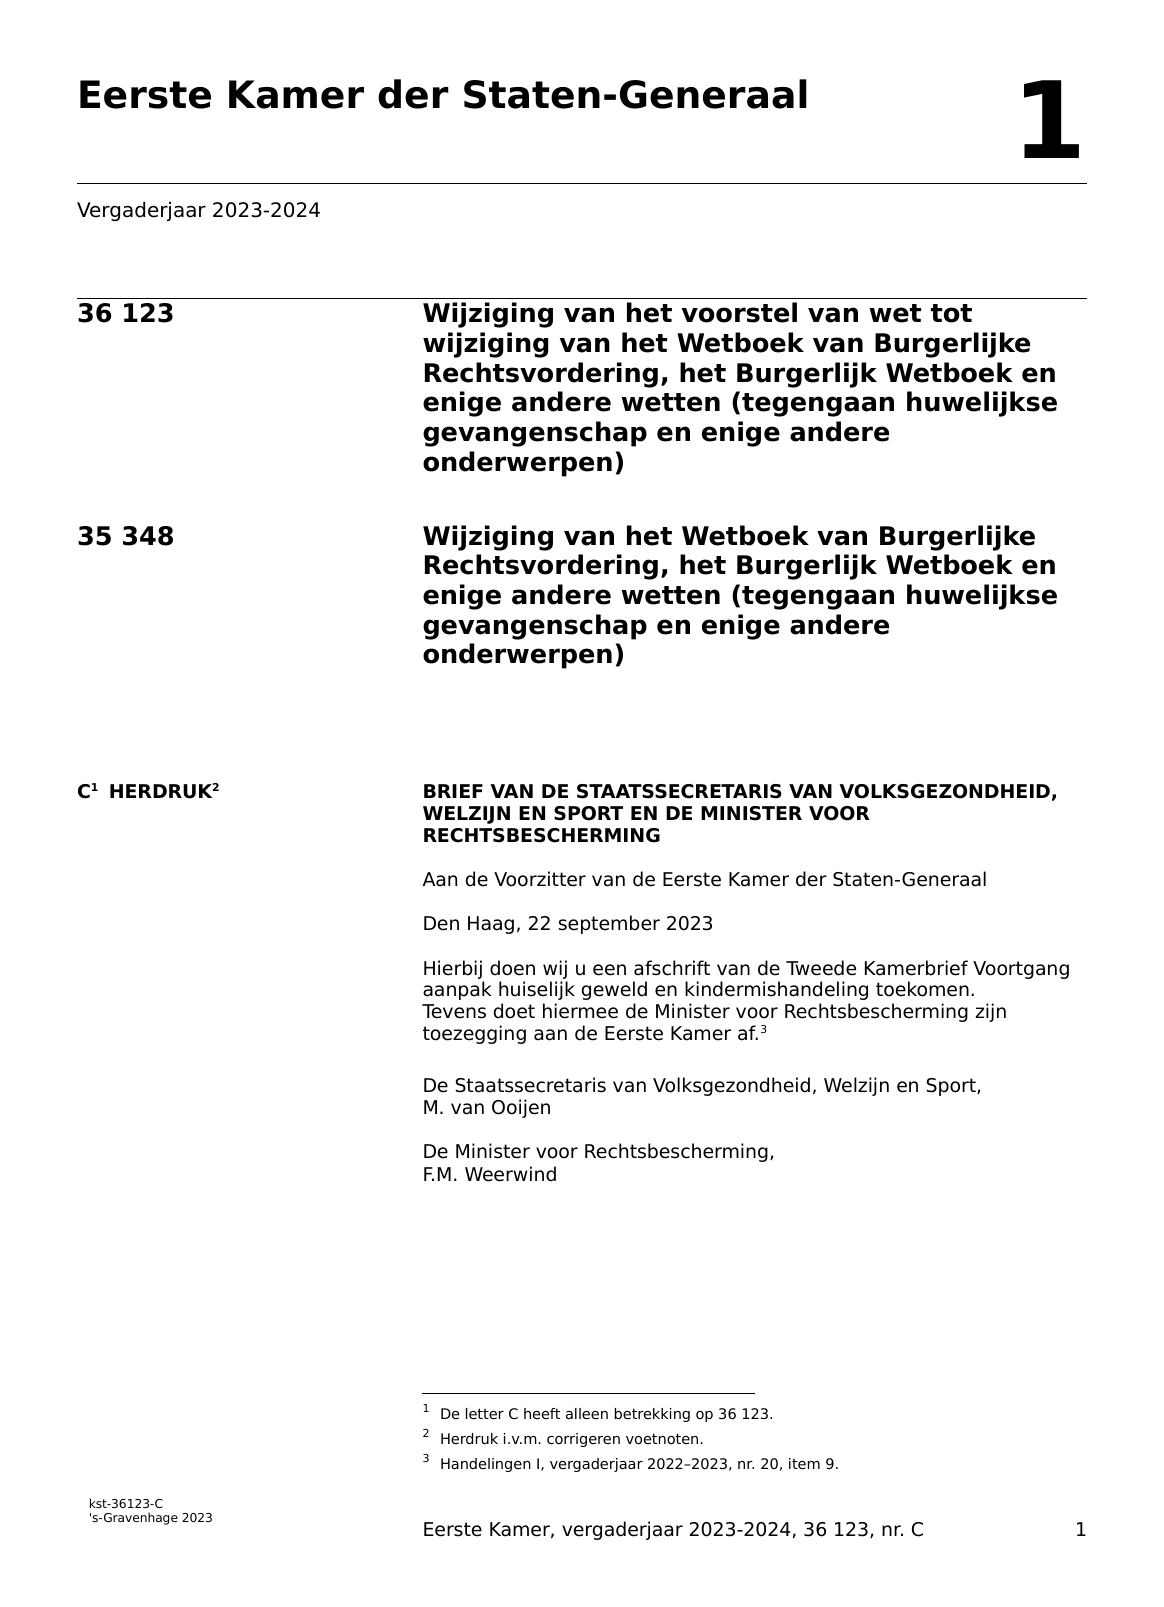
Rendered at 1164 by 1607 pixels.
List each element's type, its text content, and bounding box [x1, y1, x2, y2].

text De Minister voor Rechtsbescherming, F.M. Weerwind [422, 1141, 1087, 1185]
text Aan de Voorzitter van de Eerste Kamer der Staten-Generaal [422, 869, 1087, 891]
table_header Eerste Kamer der Staten-Generaal [77, 59, 886, 183]
subtitle 35 348 Wijziging van het Wetboek van Burgerlijke Rechtsvordering, het Burgerlijk Wetboek en enige andere wetten (tegengaan huwelijkse gevangenschap en enige andere onderwerpen) [77, 521, 1087, 670]
text kst-36123-C [88, 1497, 323, 1511]
table_cell Vergaderjaar 2023-2024 [77, 184, 1087, 298]
text De letter C heeft alleen betrekking op 36 123. [422, 1402, 1087, 1424]
text Herdruk i.v.m. corrigeren voetnoten. [422, 1427, 1087, 1449]
subtitle C HERDRUK BRIEF VAN DE STAATSSECRETARIS VAN VOLKSGEZONDHEID, WELZIJN EN SPORT EN DE MINISTER VOOR RECHTSBESCHERMING [77, 781, 1087, 847]
subtitle 36 123 Wijziging van het voorstel van wet tot wijziging van het Wetboek van Burgerlijke Rechtsvordering, het Burgerlijk Wetboek en enige andere wetten (tegengaan huwelijkse gevangenschap en enige andere onderwerpen) [77, 299, 1087, 477]
text 's-Gravenhage 2023 [88, 1511, 323, 1525]
text Tevens doet hiermee de Minister voor Rechtsbescherming zijn toezegging aan de Eerste Kamer af. [422, 1001, 1087, 1045]
text Hierbij doen wij u een afschrift van de Tweede Kamerbrief Voortgang aanpak huiselijk geweld en kindermishandeling toekomen. [422, 957, 1087, 1001]
text Den Haag, 22 september 2023 [422, 913, 1087, 935]
table_header 1 [886, 59, 1087, 183]
text De Staatssecretaris van Volksgezondheid, Welzijn en Sport, M. van Ooijen [422, 1075, 1087, 1119]
text Handelingen I, vergaderjaar 2022–2023, nr. 20, item 9. [422, 1452, 1087, 1474]
